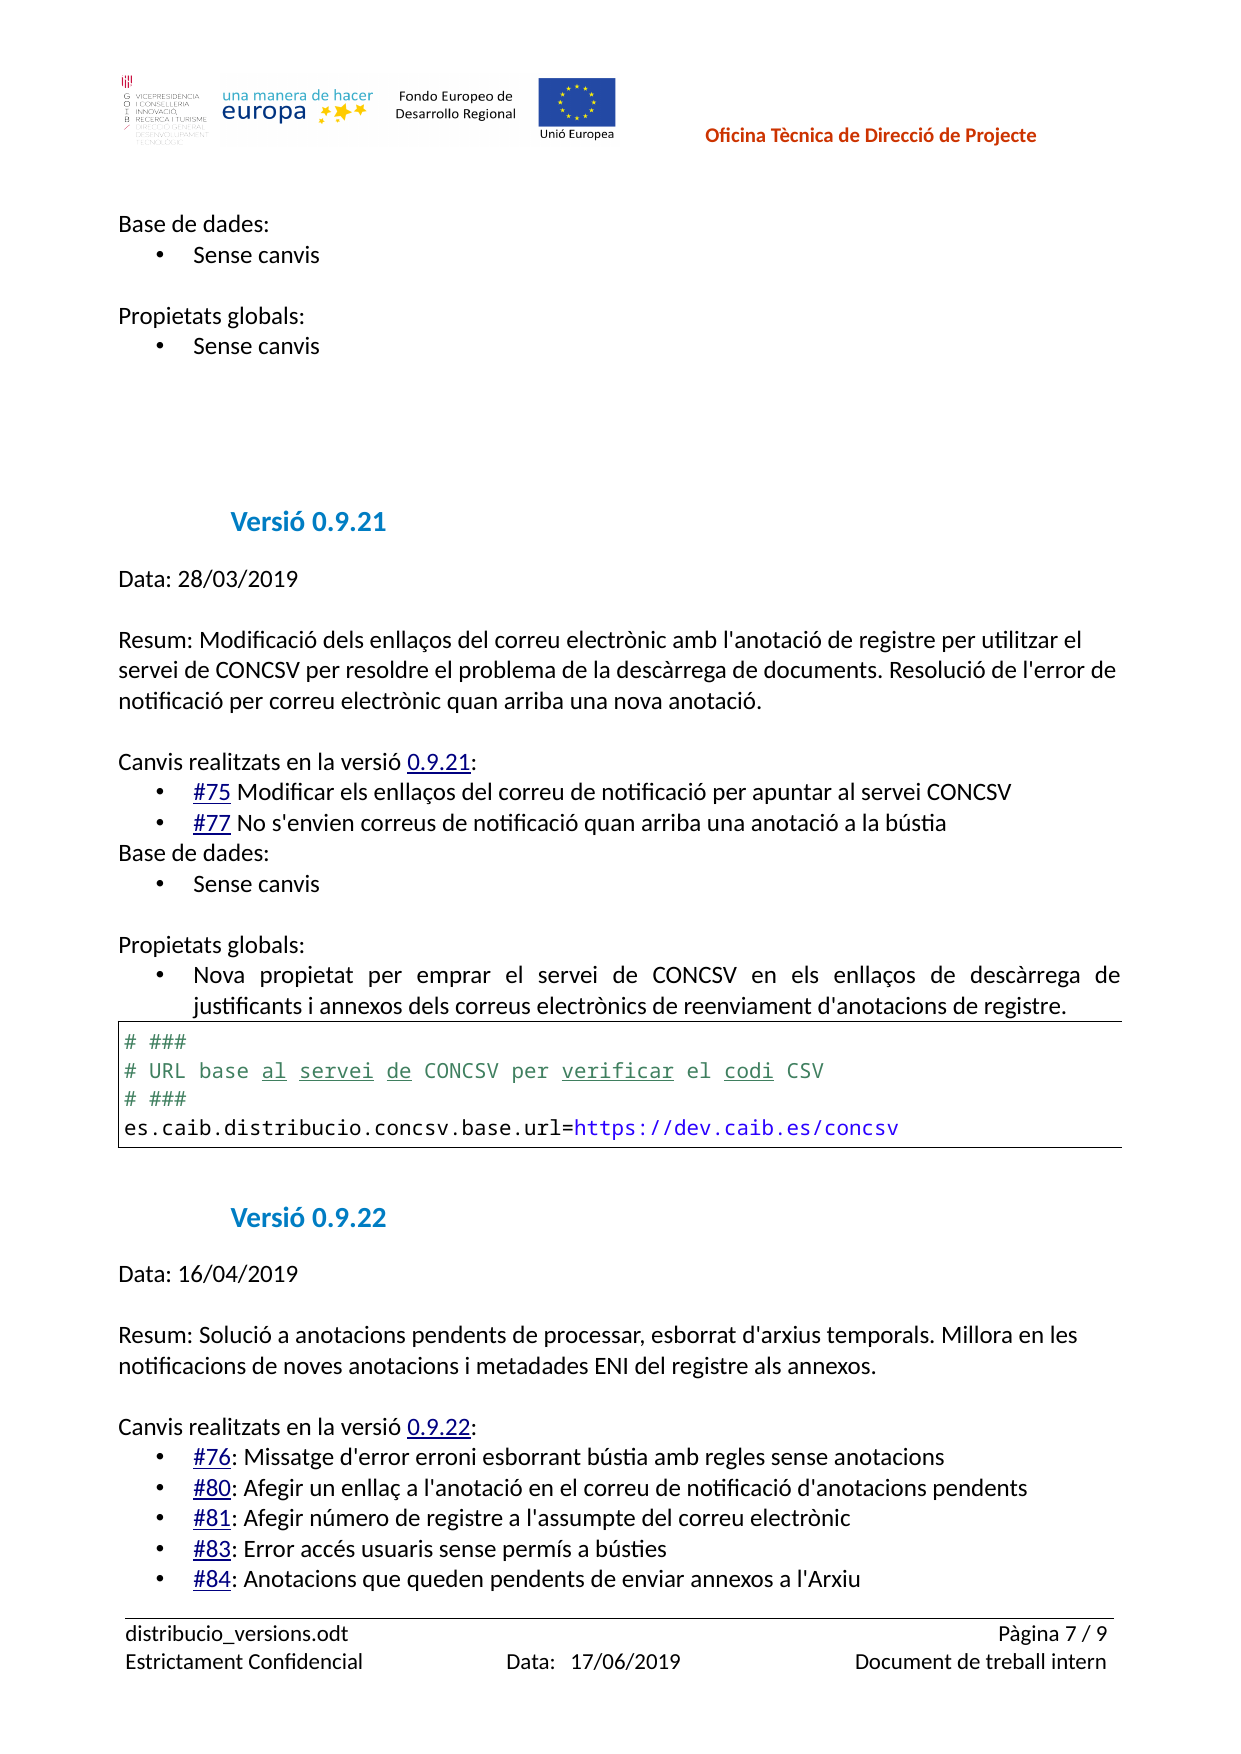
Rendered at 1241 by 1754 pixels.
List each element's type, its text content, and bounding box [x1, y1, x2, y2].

list Sense canvis [156, 330, 1122, 361]
picture [219, 73, 621, 147]
list #75 Modificar els enllaços del correu de notificació per apuntar al servei CONCSV [156, 776, 1122, 807]
text Propietats globals: [118, 300, 1122, 330]
list #84: Anotacions que queden pendents de enviar annexos a l'Arxiu [156, 1563, 1122, 1594]
text Base de dades: [118, 837, 1122, 868]
text Data: 16/04/2019 [118, 1258, 1122, 1289]
table_header # ### # URL base al servei de CONCSV per verificar el codi CSV # ### es.caib.distribucio.concsv.base.url=https://dev.caib.es/concsv [119, 1022, 1122, 1147]
list #80: Afegir un enllaç a l'anotació en el correu de notificació d'anotacions pendents [156, 1472, 1122, 1502]
text Resum: Modificació dels enllaços del correu electrònic amb l'anotació de registre per utilitzar el servei de CONCSV per resoldre el problema de la descàrrega de documents. Resolució de l'error de notificació per correu electrònic quan arriba una nova anotació. [118, 624, 1122, 715]
text Data: 28/03/2019 [118, 563, 1122, 593]
list #76: Missatge d'error erroni esborrant bústia amb regles sense anotacions [156, 1441, 1122, 1472]
subtitle Versió 0.9.21 [153, 503, 1122, 539]
picture [118, 73, 213, 147]
subtitle Versió 0.9.22 [153, 1199, 1122, 1235]
text Resum: Solució a anotacions pendents de processar, esborrat d'arxius temporals. Millora en les notificacions de noves anotacions i metadades ENI del registre als annexos. [118, 1319, 1122, 1380]
text Canvis realitzats en la versió 0.9.21: [118, 746, 1122, 776]
list Nova propietat per emprar el servei de CONCSV en els enllaços de descàrrega de justificants i annexos dels correus electrònics de reenviament d'anotacions de registre. [156, 959, 1122, 1021]
text Canvis realitzats en la versió 0.9.22: [118, 1411, 1122, 1441]
list #81: Afegir número de registre a l'assumpte del correu electrònic [156, 1502, 1122, 1533]
list Sense canvis [156, 868, 1122, 898]
list #83: Error accés usuaris sense permís a bústies [156, 1533, 1122, 1563]
list Sense canvis [156, 239, 1122, 269]
text Base de dades: [118, 208, 1122, 239]
text Propietats globals: [118, 929, 1122, 959]
list #77 No s'envien correus de notificació quan arriba una anotació a la bústia [156, 807, 1122, 837]
